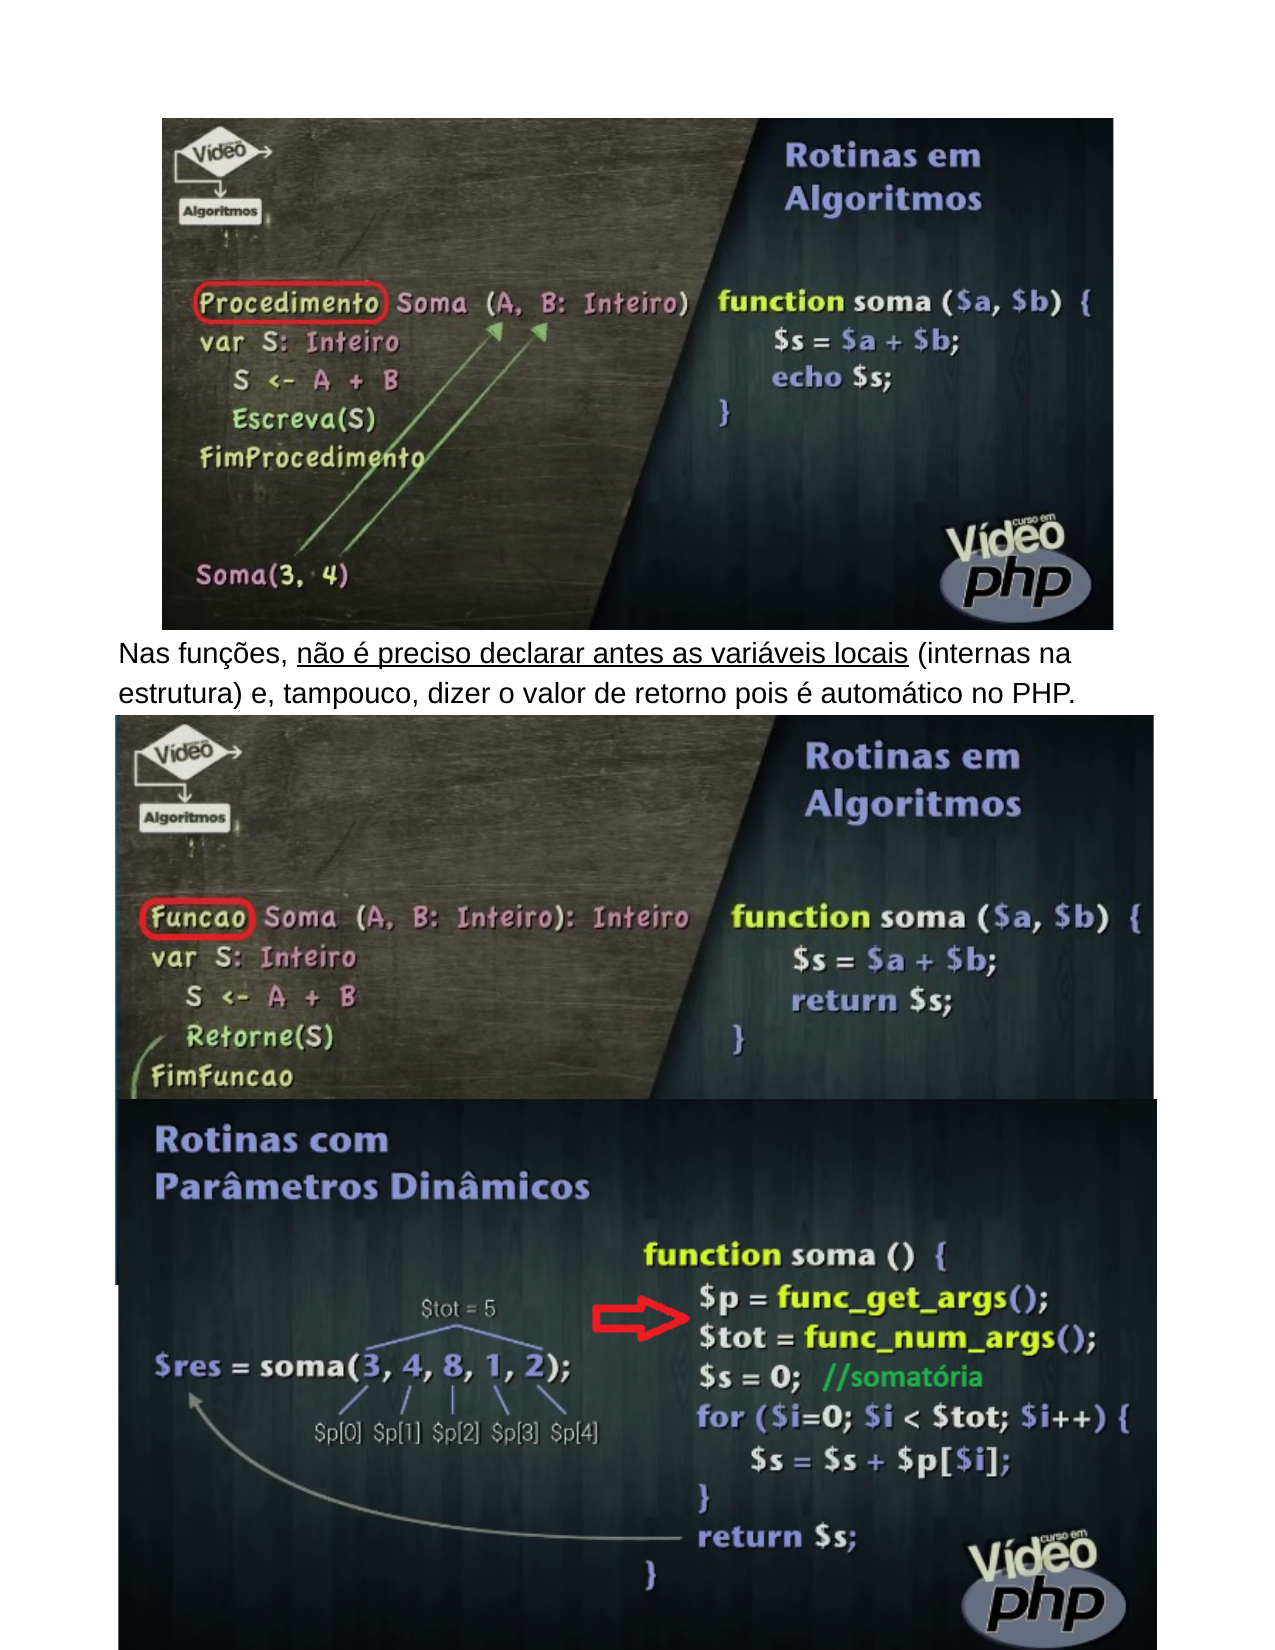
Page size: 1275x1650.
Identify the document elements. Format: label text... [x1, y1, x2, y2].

text Nas funções, não é preciso declarar antes as variáveis locais (internas na estrutura) e, tampouco, dizer o valor de retorno pois é automático no PHP. [118, 630, 1157, 710]
picture [115, 715, 1157, 1650]
picture [162, 118, 1114, 630]
